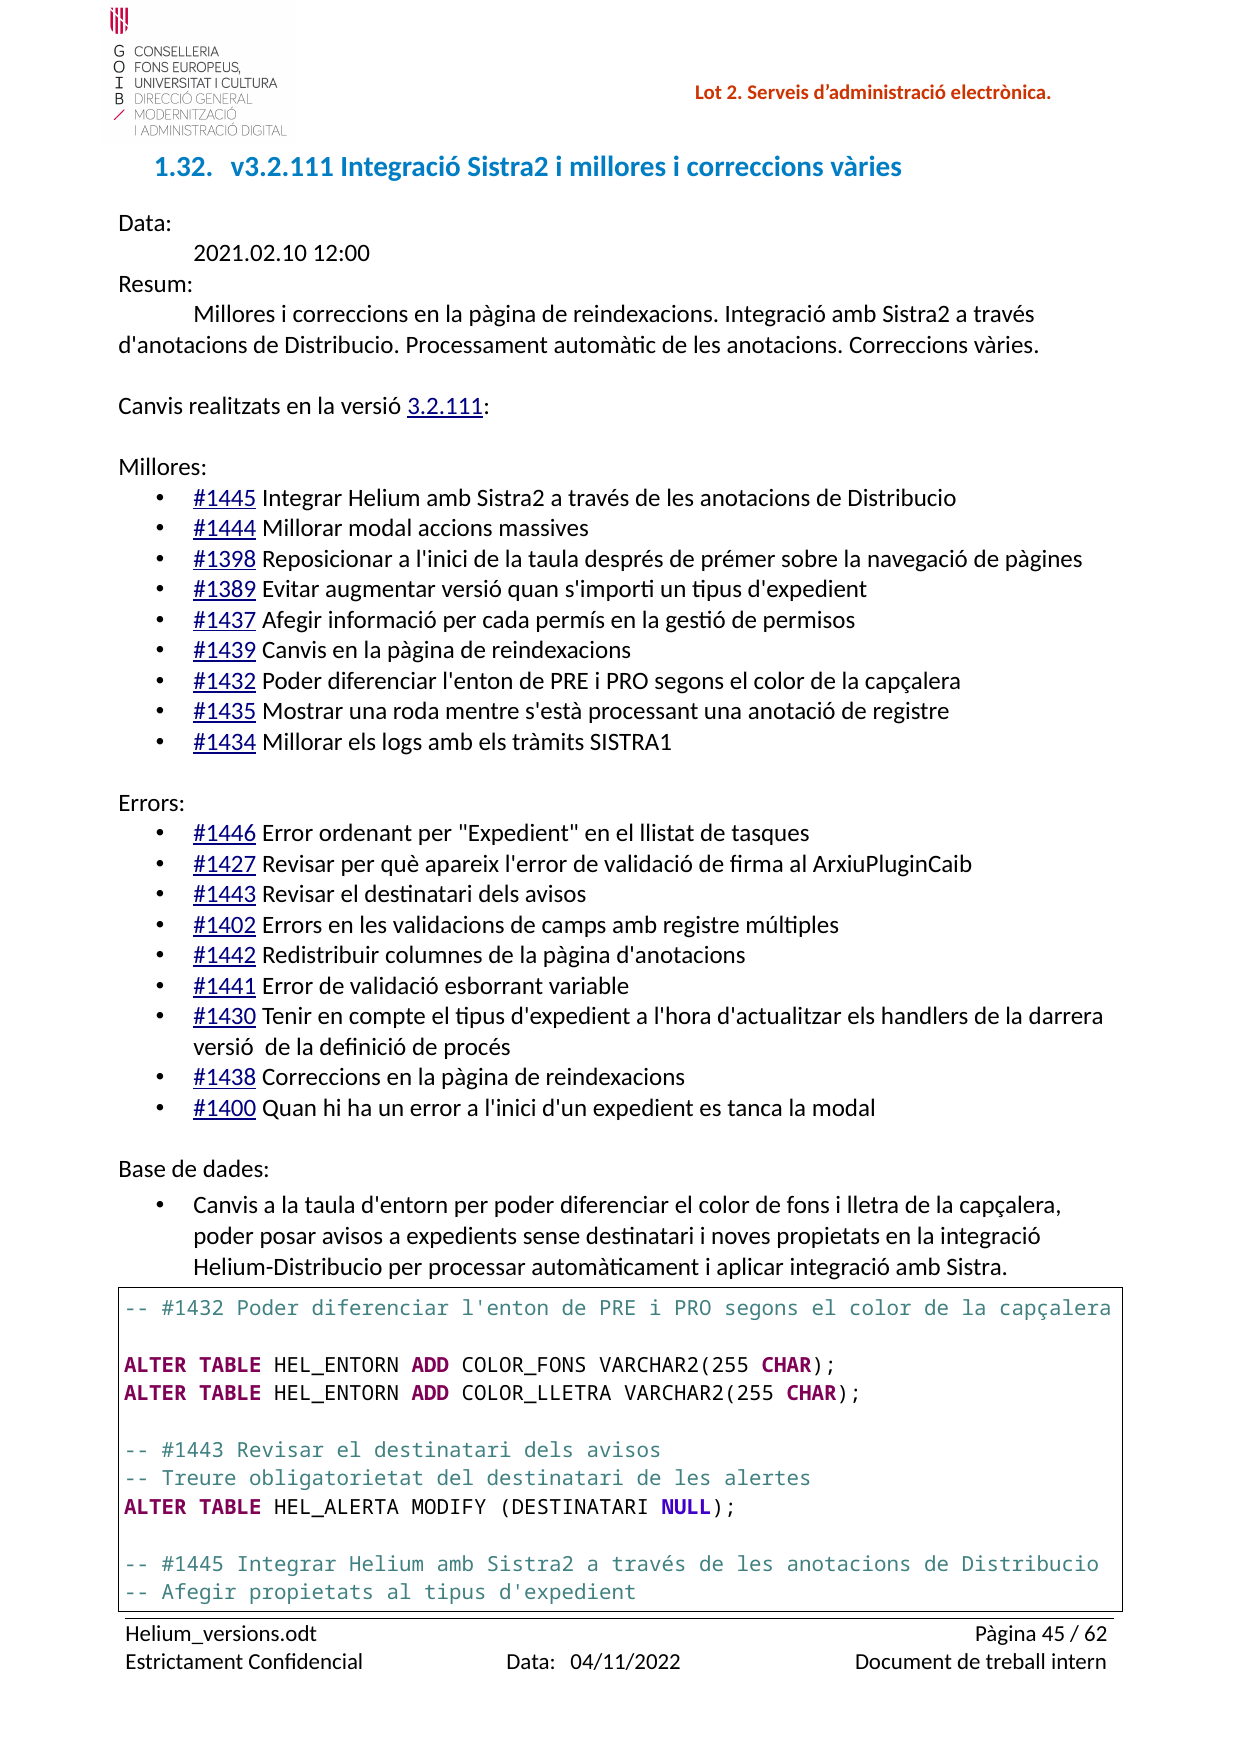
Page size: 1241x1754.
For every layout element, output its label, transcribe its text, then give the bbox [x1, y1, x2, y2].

text 2021.02.10 12:00 [118, 237, 1122, 268]
list #1427 Revisar per què apareix l'error de validació de firma al ArxiuPluginCaib [156, 848, 1122, 878]
list #1442 Redistribuir columnes de la pàgina d'anotacions [156, 939, 1122, 970]
list #1389 Evitar augmentar versió quan s'importi un tipus d'expedient [156, 573, 1122, 604]
text Canvis realitzats en la versió 3.2.111: [118, 390, 1122, 421]
subtitle v3.2.111 Integració Sistra2 i millores i correccions vàries [153, 148, 1122, 183]
text Resum: [118, 268, 1122, 298]
list #1439 Canvis en la pàgina de reindexacions [156, 634, 1122, 665]
list #1432 Poder diferenciar l'enton de PRE i PRO segons el color de la capçalera [156, 665, 1122, 695]
text Millores i correccions en la pàgina de reindexacions. Integració amb Sistra2 a través d'anotacions de Distribucio. Processament automàtic de les anotacions. Correccions vàries. [118, 298, 1122, 359]
list #1444 Millorar modal accions massives [156, 512, 1122, 543]
list #1402 Errors en les validacions de camps amb registre múltiples [156, 909, 1122, 939]
list #1398 Reposicionar a l'inici de la taula després de prémer sobre la navegació de pàgines [156, 543, 1122, 573]
list Canvis a la taula d'entorn per poder diferenciar el color de fons i lletra de la capçalera, poder posar avisos a expedients sense destinatari i noves propietats en la integració Helium-Distribucio per processar automàticament i aplicar integració amb Sistra. [156, 1189, 1122, 1281]
list #1430 Tenir en compte el tipus d'expedient a l'hora d'actualitzar els handlers de la darrera versió de la definició de procés [156, 1001, 1122, 1062]
text Data: [118, 207, 1122, 237]
list #1437 Afegir informació per cada permís en la gestió de permisos [156, 604, 1122, 634]
list #1446 Error ordenant per "Expedient" en el llistat de tasques [156, 817, 1122, 848]
text Millores: [118, 451, 1122, 482]
list #1435 Mostrar una roda mentre s'està processant una anotació de registre [156, 695, 1122, 726]
list #1445 Integrar Helium amb Sistra2 a través de les anotacions de Distribucio [156, 482, 1122, 512]
list #1438 Correccions en la pàgina de reindexacions [156, 1062, 1122, 1092]
text Base de dades: [118, 1153, 1122, 1184]
list #1434 Millorar els logs amb els tràmits SISTRA1 [156, 726, 1122, 756]
list #1443 Revisar el destinatari dels avisos [156, 878, 1122, 909]
list #1441 Error de validació esborrant variable [156, 970, 1122, 1001]
table_header -- #1432 Poder diferenciar l'enton de PRE i PRO segons el color de la capçalera ALTER TABLE HEL_ENTORN ADD COLOR_FONS VARCHAR2(255 CHAR); ALTER TABLE HEL_ENTORN ADD COLOR_LLETRA VARCHAR2(255 CHAR); -- #1443 Revisar el destinatari dels avisos -- Treure obligatorietat del destinatari de les alertes ALTER TABLE HEL_ALERTA MODIFY (DESTINATARI NULL); -- #1445 Integrar Helium amb Sistra2 a través de les anotacions de Distribucio -- Afegir propietats al tipus d'expedient [119, 1288, 1122, 1611]
text Errors: [118, 787, 1122, 817]
picture [100, 0, 297, 144]
list #1400 Quan hi ha un error a l'inici d'un expedient es tanca la modal [156, 1092, 1122, 1123]
